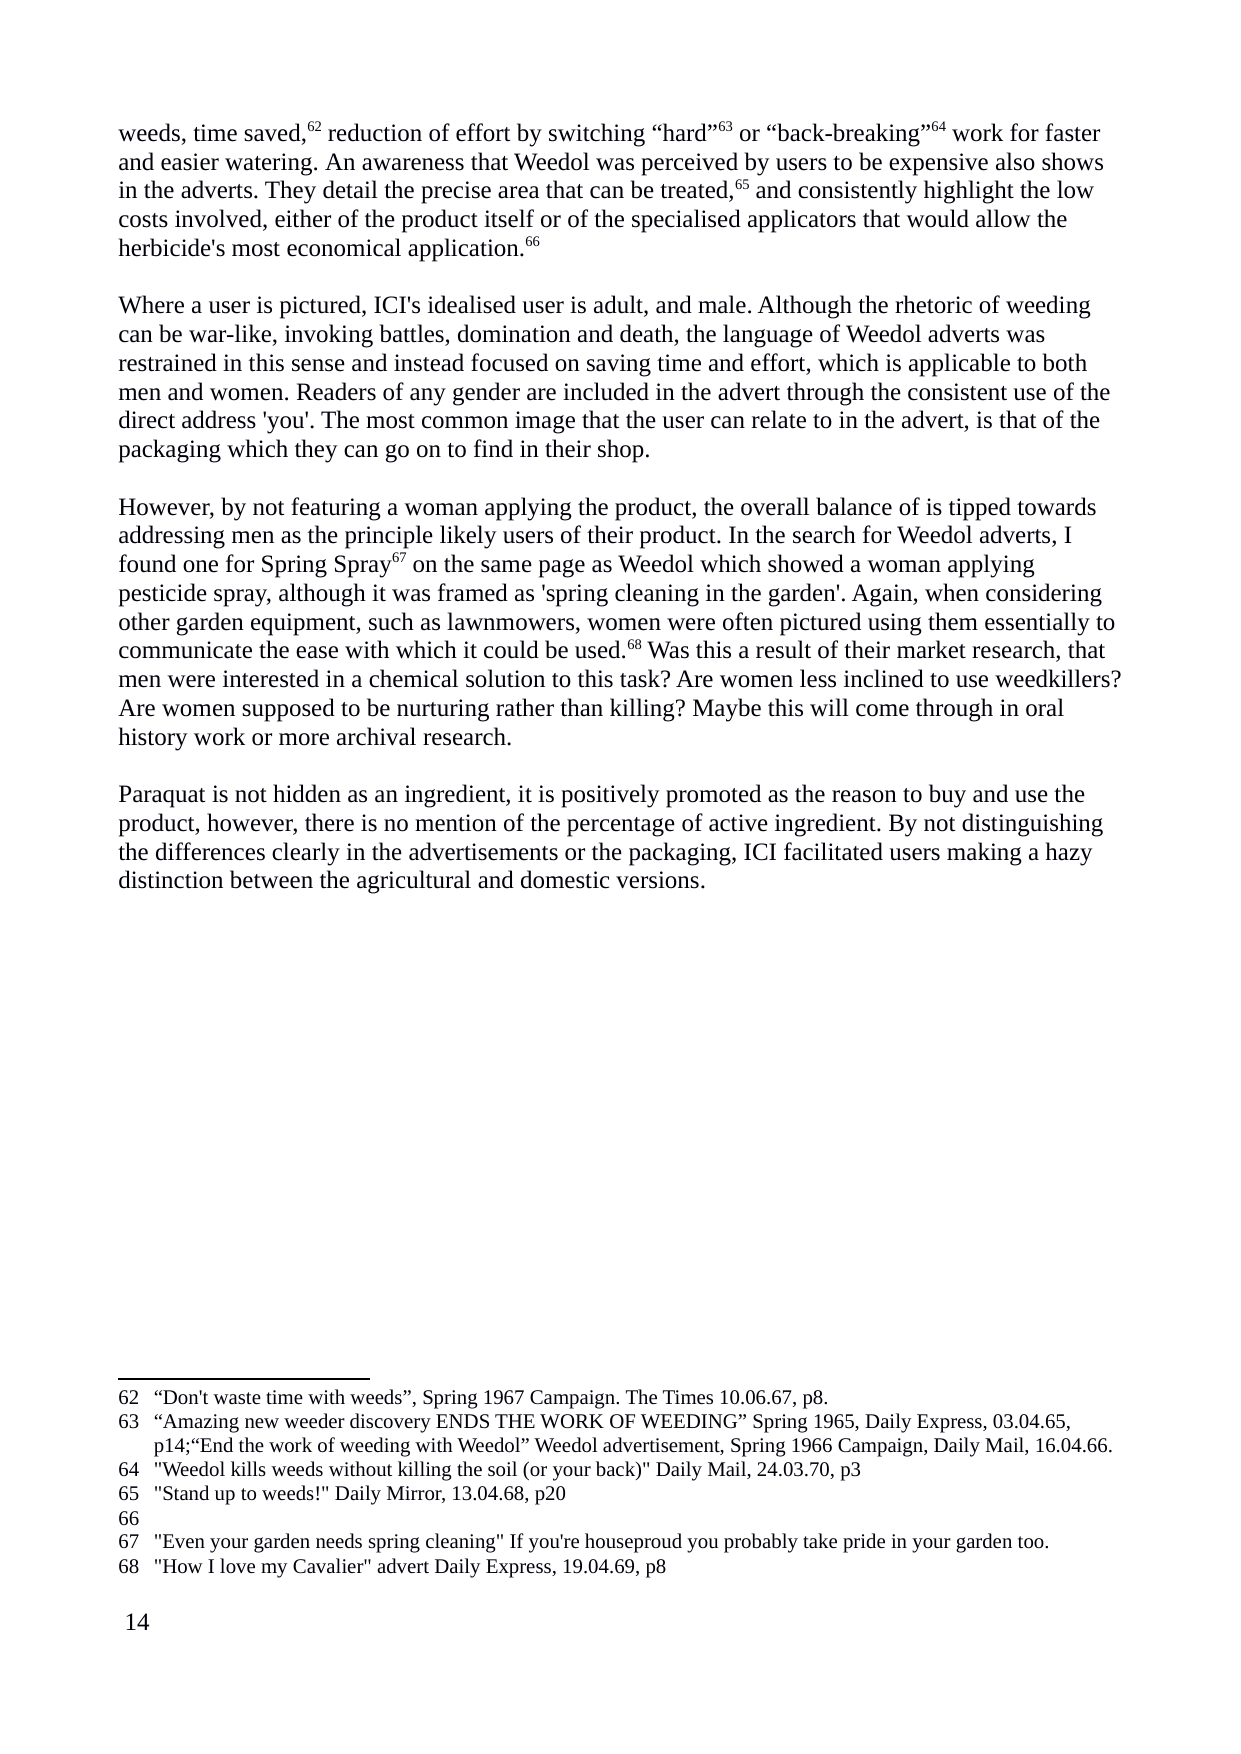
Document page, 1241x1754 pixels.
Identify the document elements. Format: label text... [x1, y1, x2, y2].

text "Even your garden needs spring cleaning" If you're houseproud you probably take pride in your garden too. [118, 1529, 1122, 1553]
text Where a user is pictured, ICI's idealised user is adult, and male. Although the rhetoric of weeding can be war-like, invoking battles, domination and death, the language of Weedol adverts was restrained in this sense and instead focused on saving time and effort, which is applicable to both men and women. Readers of any gender are included in the advert through the consistent use of the direct address 'you'. The most common image that the user can relate to in the advert, is that of the packaging which they can go on to find in their shop. [118, 291, 1122, 463]
text “Amazing new weeder discovery ENDS THE WORK OF WEEDING” Spring 1965, Daily Express, 03.04.65, p14;“End the work of weeding with Weedol” Weedol advertisement, Spring 1966 Campaign, Daily Mail, 16.04.66. [118, 1409, 1122, 1457]
text “Don't waste time with weeds”, Spring 1967 Campaign. The Times 10.06.67, p8. [118, 1385, 1122, 1409]
text Paraquat is not hidden as an ingredient, it is positively promoted as the reason to buy and use the product, however, there is no mention of the percentage of active ingredient. By not distinguishing the differences clearly in the advertisements or the packaging, ICI facilitated users making a hazy distinction between the agricultural and domestic versions. [118, 779, 1122, 894]
text "Stand up to weeds!" Daily Mirror, 13.04.68, p20 [118, 1481, 1122, 1505]
text weeds, time saved, reduction of effort by switching “hard” or “back-breaking” work for faster and easier watering. An awareness that Weedol was perceived by users to be expensive also shows in the adverts. They detail the precise area that can be treated, and consistently highlight the low costs involved, either of the product itself or of the specialised applicators that would allow the herbicide's most economical application. [118, 118, 1122, 262]
text However, by not featuring a woman applying the product, the overall balance of is tipped towards addressing men as the principle likely users of their product. In the search for Weedol adverts, I found one for Spring Spray on the same page as Weedol which showed a woman applying pesticide spray, although it was framed as 'spring cleaning in the garden'. Again, when considering other garden equipment, such as lawnmowers, women were often pictured using them essentially to communicate the ease with which it could be used. Was this a result of their market research, that men were interested in a chemical solution to this task? Are women less inclined to use weedkillers? Are women supposed to be nurturing rather than killing? Maybe this will come through in oral history work or more archival research. [118, 492, 1122, 751]
text "Weedol kills weeds without killing the soil (or your back)" Daily Mail, 24.03.70, p3 [118, 1457, 1122, 1481]
text "How I love my Cavalier" advert Daily Express, 19.04.69, p8 [118, 1553, 1122, 1578]
